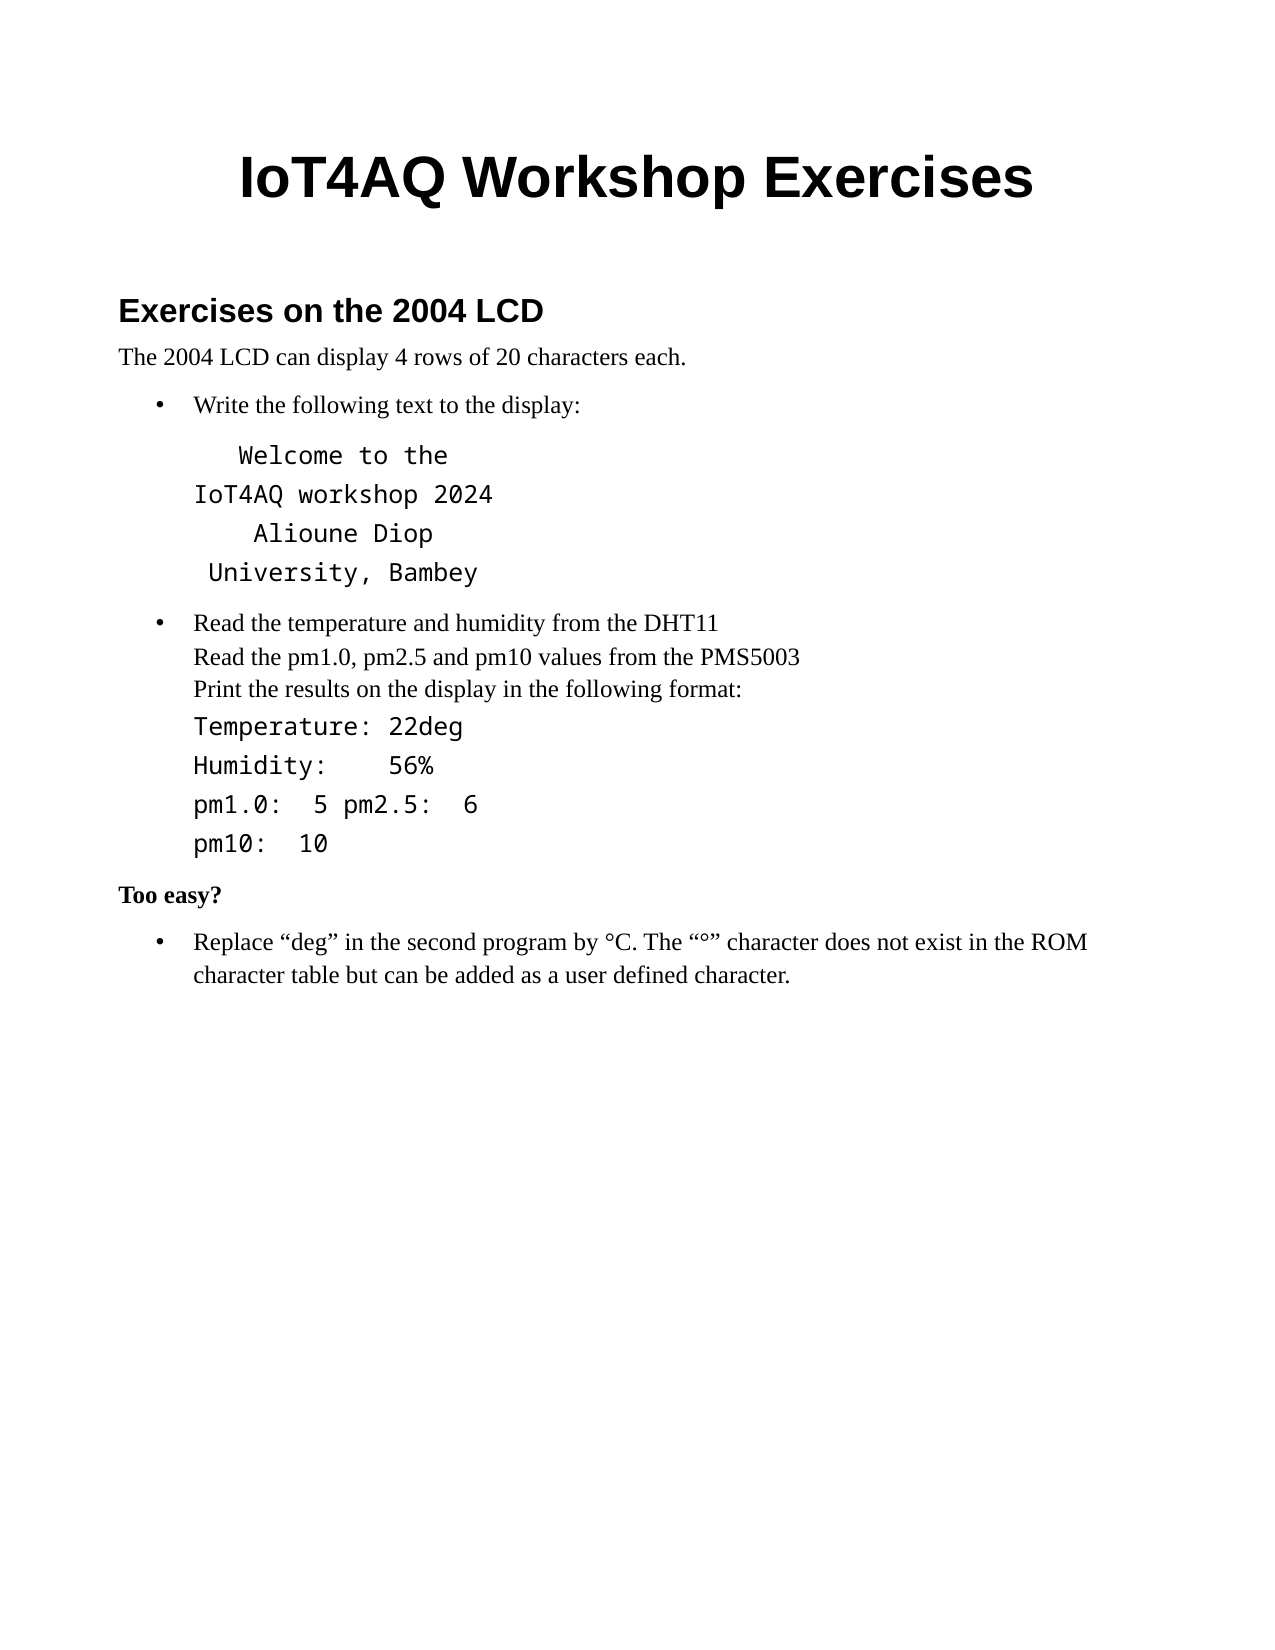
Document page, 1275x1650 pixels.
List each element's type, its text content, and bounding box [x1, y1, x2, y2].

text The 2004 LCD can display 4 rows of 20 characters each. [118, 342, 1157, 371]
text Too easy? [118, 880, 1157, 908]
list Replace “deg” in the second program by °C. The “°” character does not exist in the ROM character table but can be added as a user defined character. [156, 927, 1157, 989]
list Welcome to the IoT4AQ workshop 2024 Alioune Diop University, Bambey [156, 437, 1157, 589]
list Write the following text to the display: [156, 390, 1157, 418]
list Read the temperature and humidity from the DHT11 Read the pm1.0, pm2.5 and pm10 values from the PMS5003 Print the results on the display in the following format: Temperature: 22deg Humidity: 56% pm1.0: 5 pm2.5: 6 pm10: 10 [156, 608, 1157, 860]
subtitle Exercises on the 2004 LCD [118, 291, 1157, 329]
title IoT4AQ Workshop Exercises [118, 143, 1157, 210]
